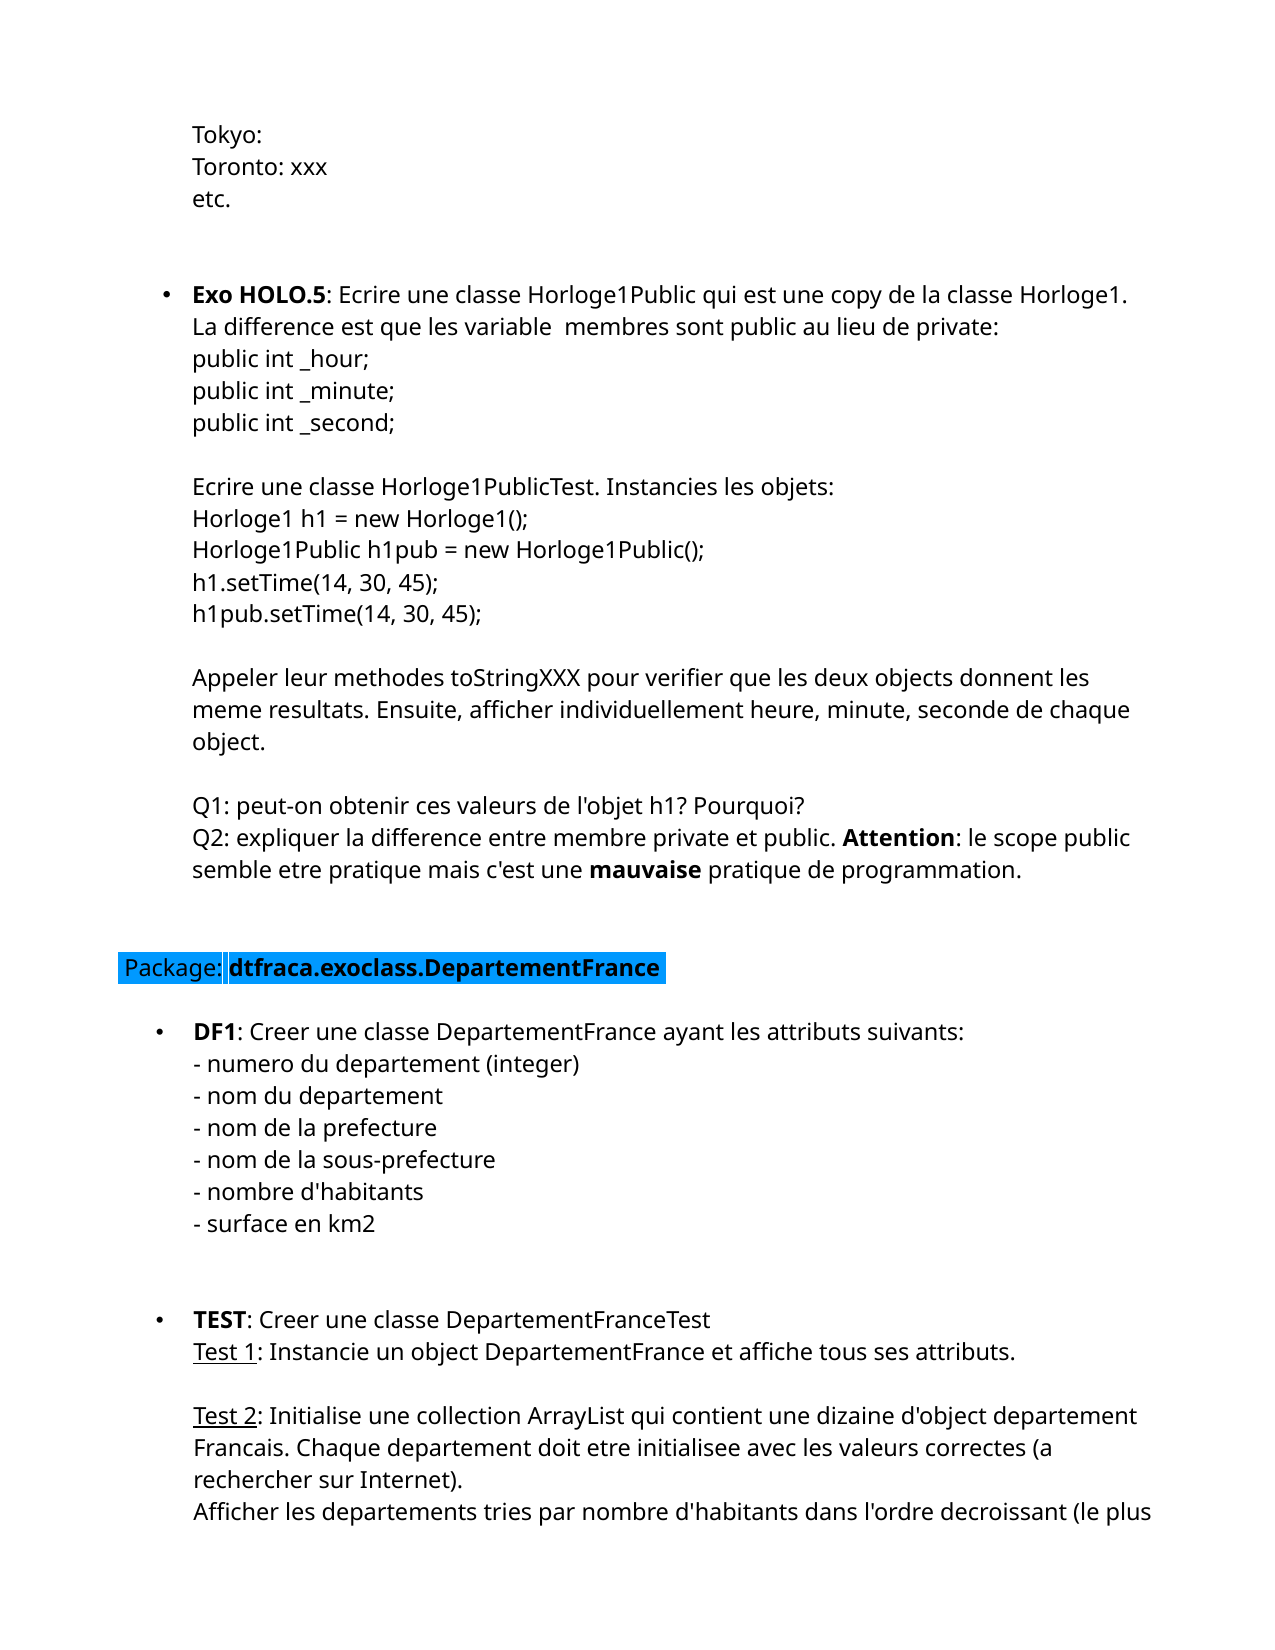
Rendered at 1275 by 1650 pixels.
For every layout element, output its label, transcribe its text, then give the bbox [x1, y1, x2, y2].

list Tokyo: Toronto: xxx etc. [162, 118, 1157, 278]
list DF1: Creer une classe DepartementFrance ayant les attributs suivants: - numero du departement (integer) - nom du departement - nom de la prefecture - nom de la sous-prefecture - nombre d'habitants - surface en km2 [156, 1016, 1157, 1303]
text Package: dtfraca.exoclass.DepartementFrance [118, 952, 1157, 984]
list TEST: Creer une classe DepartementFranceTest Test 1: Instancie un object DepartementFrance et affiche tous ses attributs. Test 2: Initialise une collection ArrayList qui contient une dizaine d'object departement Francais. Chaque departement doit etre initialisee avec les valeurs correctes (a rechercher sur Internet). Afficher les departements tries par nombre d'habitants dans l'ordre decroissant (le plus [156, 1303, 1157, 1527]
list Exo HOLO.5: Ecrire une classe Horloge1Public qui est une copy de la classe Horloge1. La difference est que les variable membres sont public au lieu de private: public int _hour; public int _minute; public int _second; Ecrire une classe Horloge1PublicTest. Instancies les objets: Horloge1 h1 = new Horloge1(); Horloge1Public h1pub = new Horloge1Public(); h1.setTime(14, 30, 45); h1pub.setTime(14, 30, 45); Appeler leur methodes toStringXXX pour verifier que les deux objects donnent les meme resultats. Ensuite, afficher individuellement heure, minute, seconde de chaque object. Q1: peut-on obtenir ces valeurs de l'objet h1? Pourquoi? Q2: expliquer la difference entre membre private et public. Attention: le scope public semble etre pratique mais c'est une mauvaise pratique de programmation. [162, 278, 1157, 920]
